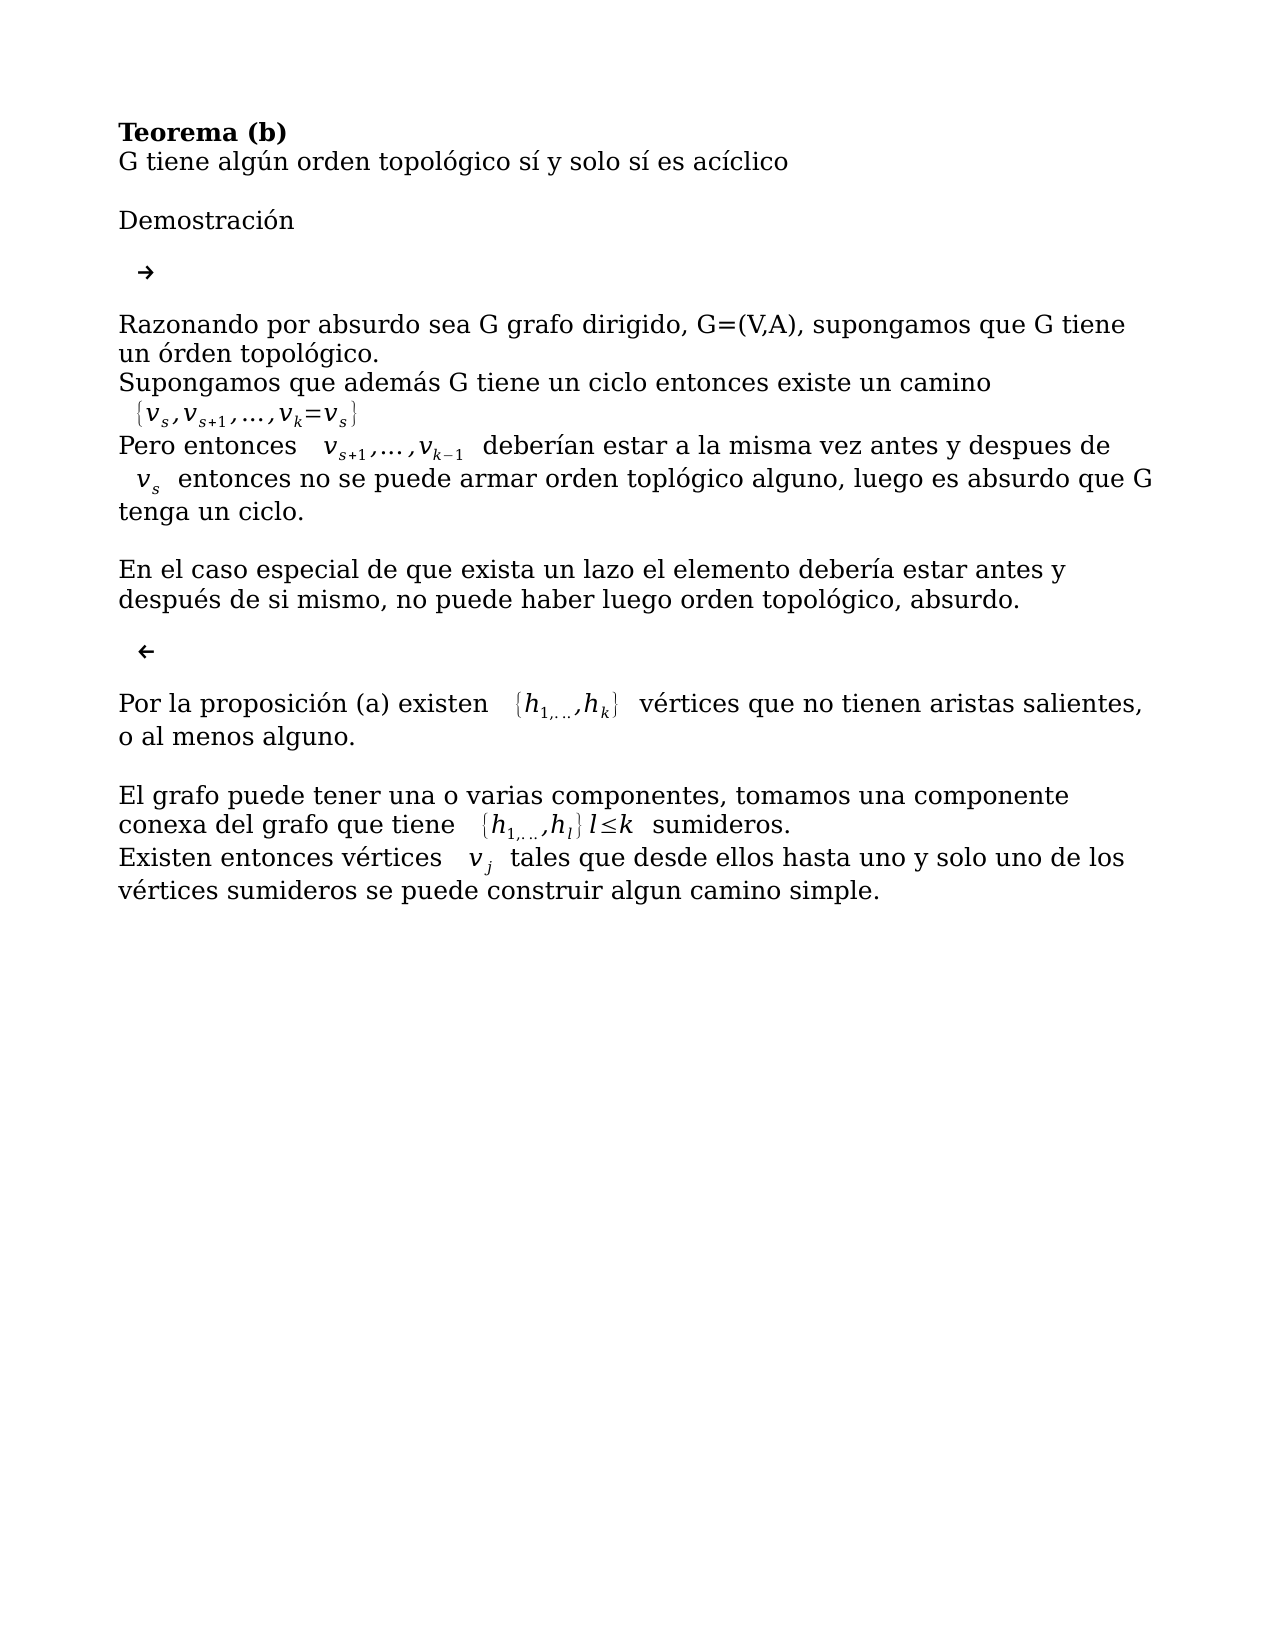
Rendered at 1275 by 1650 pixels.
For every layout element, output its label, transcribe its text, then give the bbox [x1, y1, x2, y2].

text Existen entonces vértices tales que desde ellos hasta uno y solo uno de los vértices sumideros se puede construir algun camino simple. [118, 843, 1157, 906]
text El grafo puede tener una o varias componentes, tomamos una componente conexa del grafo que tiene sumideros. [118, 781, 1157, 843]
text Pero entonces deberían estar a la misma vez antes y despues de entonces no se puede armar orden toplógico alguno, luego es absurdo que G tenga un ciclo. [118, 431, 1157, 527]
text En el caso especial de que exista un lazo el elemento debería estar antes y después de si mismo, no puede haber luego orden topológico, absurdo. [118, 556, 1157, 614]
text G tiene algún orden topológico sí y solo sí es acíclico [118, 147, 1157, 177]
text Supongamos que además G tiene un ciclo entonces existe un camino [118, 368, 1157, 431]
text Razonando por absurdo sea G grafo dirigido, G=(V,A), supongamos que G tiene un órden topológico. [118, 310, 1157, 368]
text Demostración [118, 206, 1157, 235]
text Por la proposición (a) existen vértices que no tienen aristas salientes, o al menos alguno. [118, 689, 1157, 752]
text Teorema (b) [118, 118, 1157, 147]
